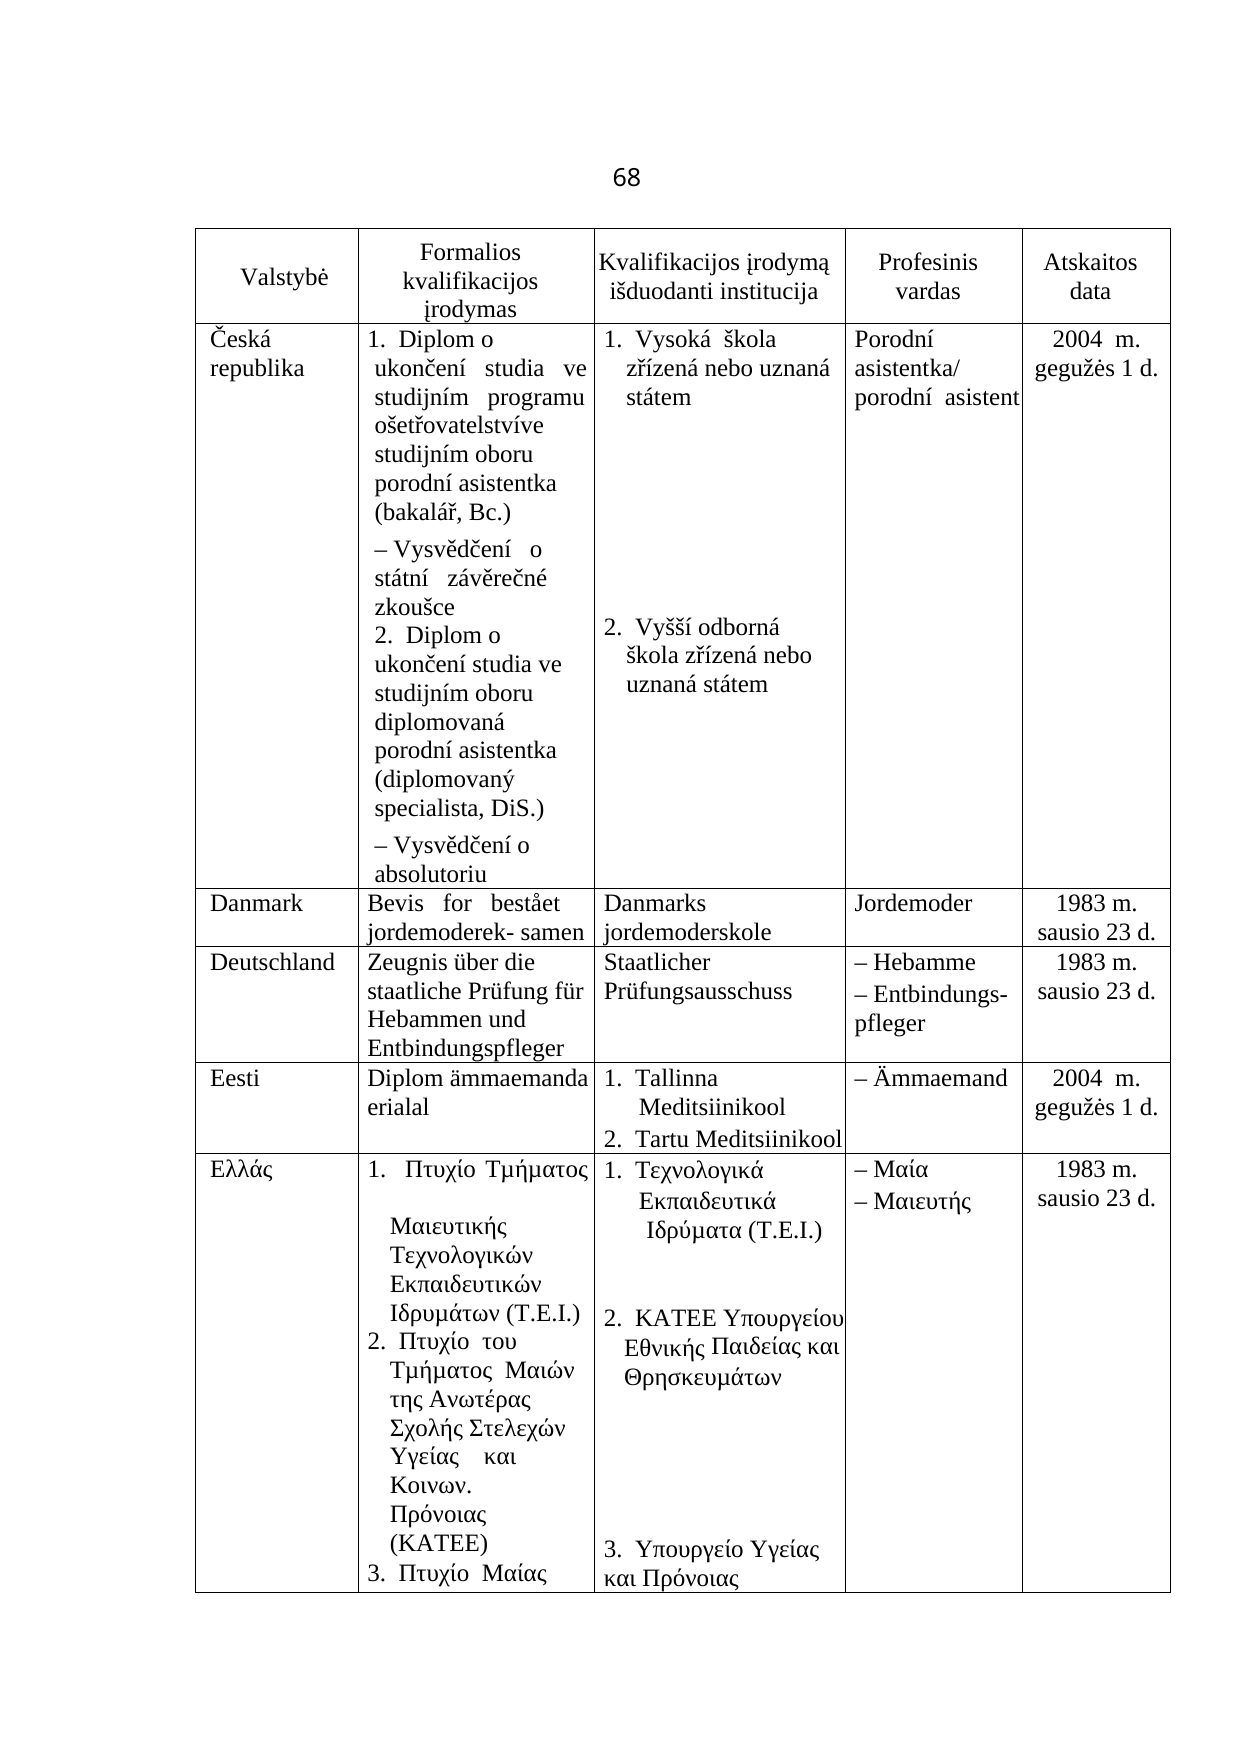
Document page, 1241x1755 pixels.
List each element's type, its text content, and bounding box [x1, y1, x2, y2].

table_cell Eesti [196, 1063, 358, 1153]
table_cell 1. Τεχνολογικά Εκπαιδευτικά Ιδρύµατα (Τ.Ε.Ι.) 2. ΚΑΤΕΕ Υπουργείου Εθνικής Παιδείας και Θρησκευµάτων 3. Υπουργείο Υγείας και Πρόνοιας [595, 1154, 845, 1592]
table_cell Staatlicher Prüfungsausschuss [595, 947, 845, 1062]
table_cell 1983 m. sausio 23 d. [1023, 1154, 1170, 1592]
table_header Profesinis vardas [846, 229, 1022, 323]
table_cell 1. Tallinna Meditsiinikool 2. Tartu Meditsiinikool [595, 1063, 845, 1153]
table_cell 2004 m. gegužės 1 d. [1023, 324, 1170, 887]
table_cell 1983 m. sausio 23 d. [1023, 947, 1170, 1062]
table_cell Deutschland [196, 947, 358, 1062]
table_header Valstybė [196, 229, 358, 323]
table_cell Danmark [196, 889, 358, 946]
table_header Formalios kvalifikacijos įrodymas [359, 229, 594, 323]
table_cell Porodní asistentka/ porodní asistent [846, 324, 1022, 887]
table_cell Diplom ämmaemanda erialal [359, 1063, 594, 1153]
table_cell 1983 m. sausio 23 d. [1023, 889, 1170, 946]
table_header Atskaitos data [1023, 229, 1170, 323]
table_cell Danmarks jordemoderskole [595, 889, 845, 946]
table_cell Ελλάς [196, 1154, 358, 1592]
table_cell 2004 m. gegužės 1 d. [1023, 1063, 1170, 1153]
table_cell 1. Πτυχίο Τµήµατος Μαιευτικής Τεχνολογικών Εκπαιδευτικών Ιδρυµάτων (Τ.Ε.Ι.) 2. Πτυχίο του Τµήµατος Μαιών της Ανωτέρας Σχολής Στελεχών Υγείας και Κοινων. Πρόνοιας (ΚΑΤΕΕ) 3. Πτυχίο Μαίας [359, 1154, 594, 1592]
table_header Kvalifikacijos įrodymą išduodanti institucija [595, 229, 845, 323]
table_cell – Ämmaemand [846, 1063, 1022, 1153]
table_cell Zeugnis über die staatliche Prüfung für Hebammen und Entbindungspfleger [359, 947, 594, 1062]
table_cell – Hebamme – Entbindungs- pfleger [846, 947, 1022, 1062]
table_cell Jordemoder [846, 889, 1022, 946]
table_cell Bevis for bestået jordemoderek- samen [359, 889, 594, 946]
table_cell 1. Vysoká škola zřízená nebo uznaná státem 2. Vyšší odborná škola zřízená nebo uznaná státem [595, 324, 845, 887]
table_cell – Μαία – Μαιευτής [846, 1154, 1022, 1592]
table_cell Česká republika [196, 324, 358, 887]
table_cell 1. Diplom o ukončení studia ve studijním programu ošetřovatelstvíve studijním oboru porodní asistentka (bakalář, Bc.) – Vysvědčení o státní závěrečné zkoušce 2. Diplom o ukončení studia ve studijním oboru diplomovaná porodní asistentka (diplomovaný specialista, DiS.) – Vysvědčení o absolutoriu [359, 324, 594, 887]
